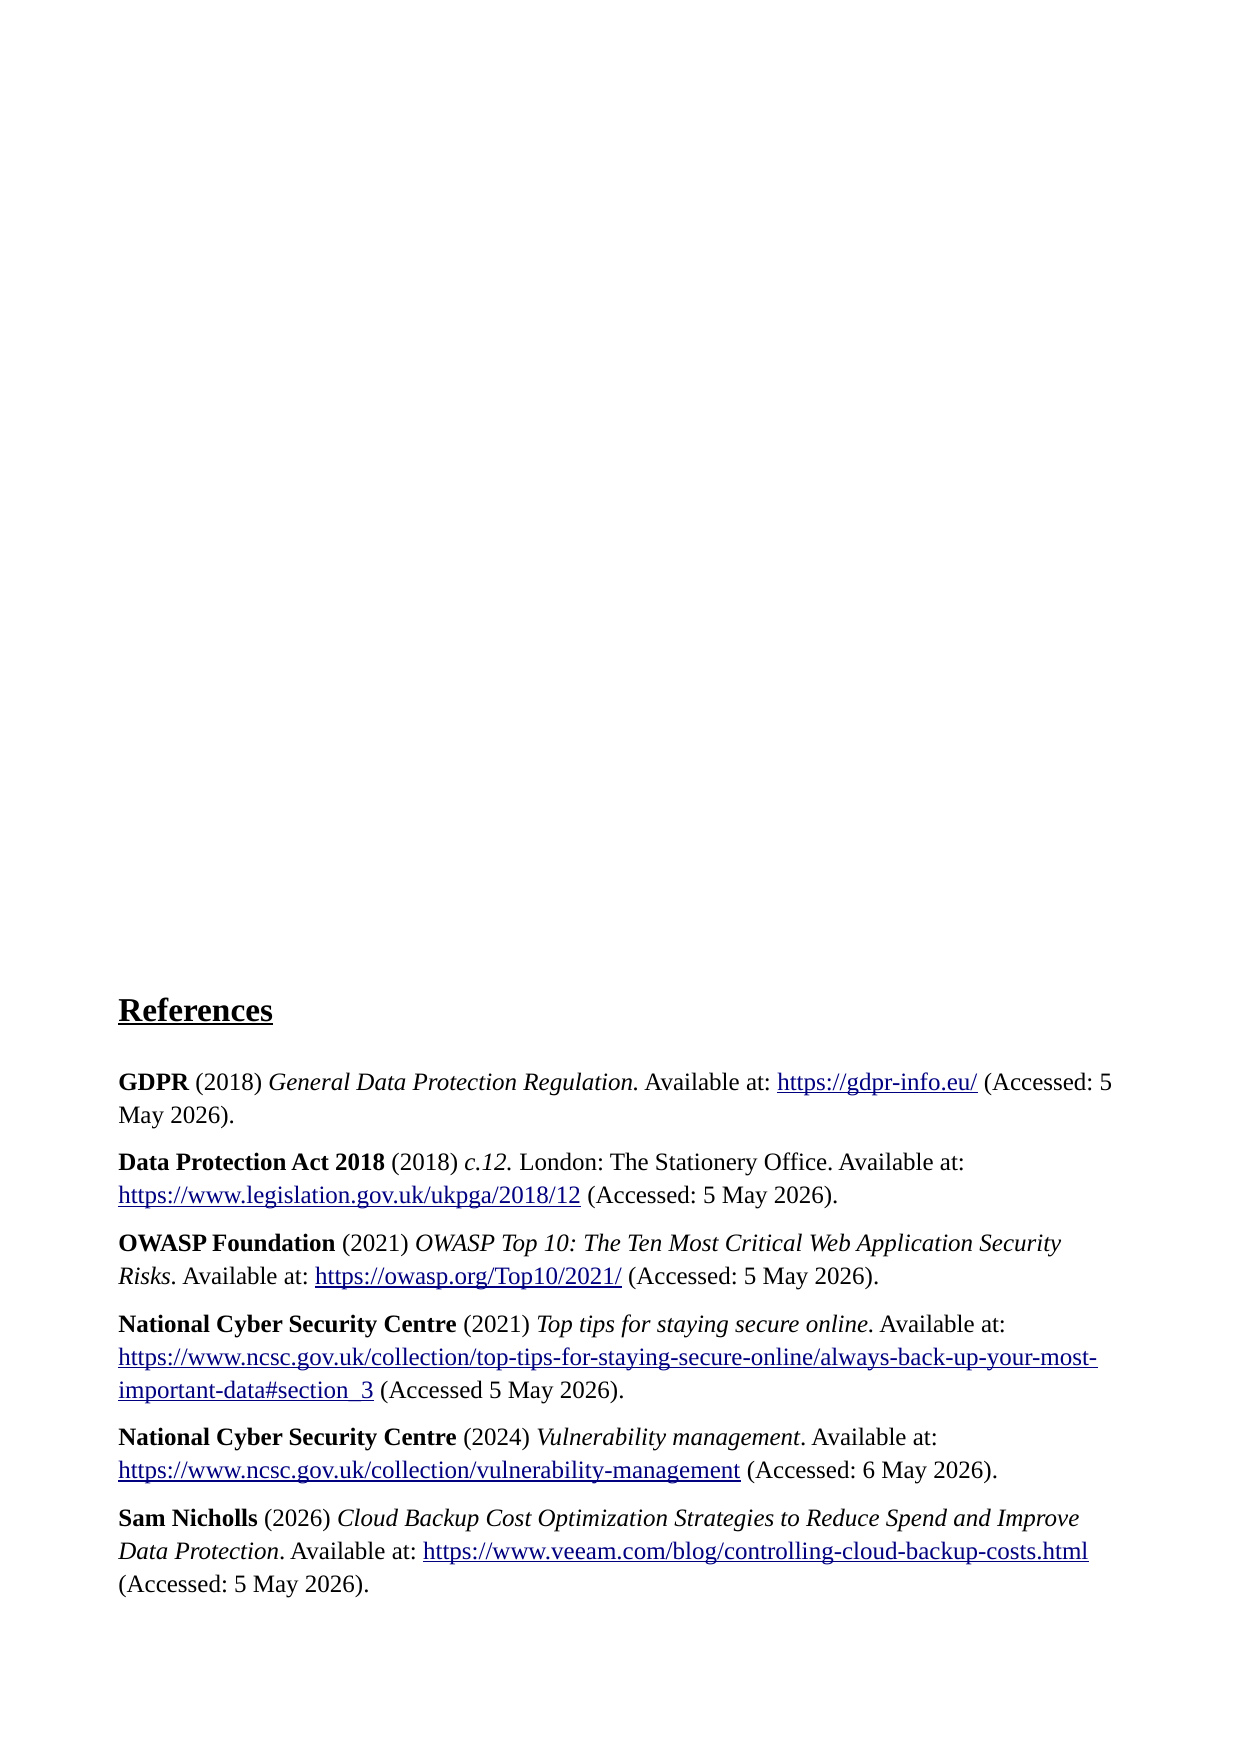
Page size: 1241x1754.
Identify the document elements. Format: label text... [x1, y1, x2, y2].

text National Cyber Security Centre (2024) Vulnerability management. Available at: https://www.ncsc.gov.uk/collection/vulnerability-management (Accessed: 6 May 2026). [118, 1422, 1122, 1484]
text GDPR (2018) General Data Protection Regulation. Available at: https://gdpr-info.eu/ (Accessed: 5 May 2026). [118, 1067, 1122, 1129]
text Data Protection Act 2018 (2018) c.12. London: The Stationery Office. Available at: https://www.legislation.gov.uk/ukpga/2018/12 (Accessed: 5 May 2026). [118, 1147, 1122, 1209]
text National Cyber Security Centre (2021) Top tips for staying secure online. Available at: https://www.ncsc.gov.uk/collection/top-tips-for-staying-secure-online/always-back-up-your-most-important-data#section_3 (Accessed 5 May 2026). [118, 1309, 1122, 1403]
text OWASP Foundation (2021) OWASP Top 10: The Ten Most Critical Web Application Security Risks. Available at: https://owasp.org/Top10/2021/ (Accessed: 5 May 2026). [118, 1228, 1122, 1290]
text References [118, 990, 1122, 1028]
text Sam Nicholls (2026) Cloud Backup Cost Optimization Strategies to Reduce Spend and Improve Data Protection. Available at: https://www.veeam.com/blog/controlling-cloud-backup-costs.html (Accessed: 5 May 2026). [118, 1503, 1122, 1598]
